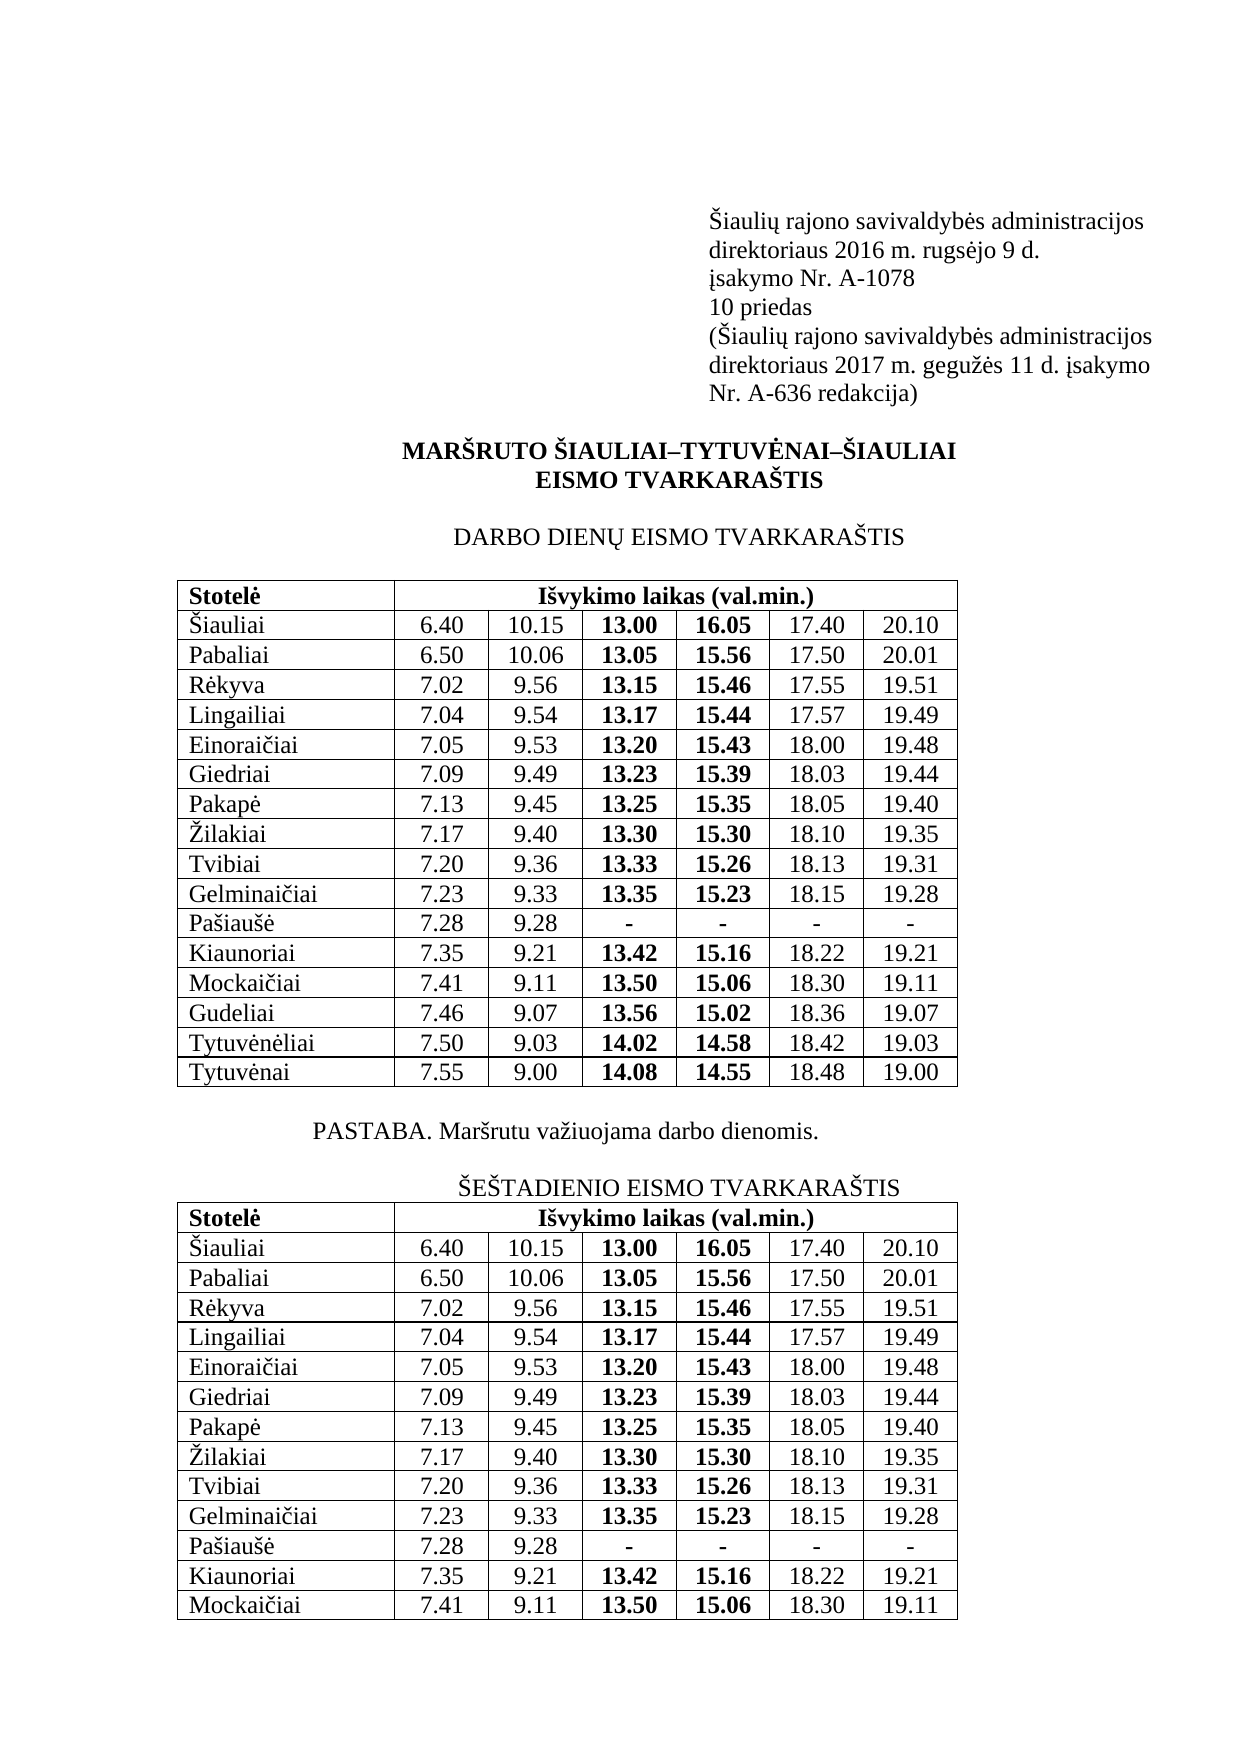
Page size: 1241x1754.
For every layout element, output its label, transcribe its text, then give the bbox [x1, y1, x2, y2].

table_cell 13.15 [583, 670, 676, 699]
table_cell 15.46 [677, 670, 769, 699]
table_cell 15.16 [677, 938, 769, 967]
table_cell 17.57 [770, 1323, 863, 1351]
table_cell 18.13 [770, 849, 863, 878]
table_cell 15.30 [677, 819, 769, 848]
table_cell - [864, 1531, 957, 1560]
table_cell Rėkyva [178, 670, 394, 699]
table_cell 19.48 [864, 730, 957, 758]
table_cell 9.21 [489, 1561, 582, 1589]
table_cell 7.35 [395, 1561, 488, 1589]
text EISMO TVARKARAŠTIS [177, 465, 1181, 493]
table_cell 7.41 [395, 968, 488, 997]
table_cell Tvibiai [178, 1471, 394, 1500]
table_cell 19.21 [864, 1561, 957, 1589]
table_cell 18.00 [770, 730, 863, 758]
table_cell 15.23 [677, 879, 769, 907]
table_cell - [864, 909, 957, 937]
table_cell Giedriai [178, 1382, 394, 1411]
table_cell 7.09 [395, 1382, 488, 1411]
table_cell 15.44 [677, 1323, 769, 1351]
table_cell 18.10 [770, 1442, 863, 1470]
table_cell - [770, 909, 863, 937]
table_cell 10.15 [489, 1233, 582, 1262]
table_cell 9.00 [489, 1058, 582, 1086]
table_cell 9.11 [489, 968, 582, 997]
table_cell 13.35 [583, 1501, 676, 1530]
table_cell 20.01 [864, 1263, 957, 1292]
table_cell 18.42 [770, 1028, 863, 1056]
table_cell 15.06 [677, 968, 769, 997]
table_cell 9.54 [489, 700, 582, 729]
table_cell 13.25 [583, 1412, 676, 1441]
table_cell 15.06 [677, 1591, 769, 1619]
table_cell 18.10 [770, 819, 863, 848]
table_cell 9.33 [489, 879, 582, 907]
table_cell 18.03 [770, 760, 863, 788]
table_cell 13.05 [583, 1263, 676, 1292]
table_cell 17.50 [770, 640, 863, 669]
text įsakymo Nr. A-1078 [709, 263, 1181, 292]
table_cell 7.13 [395, 1412, 488, 1441]
table_cell 19.44 [864, 760, 957, 788]
table_cell 7.46 [395, 998, 488, 1027]
table_cell 18.05 [770, 1412, 863, 1441]
table_cell 9.45 [489, 789, 582, 818]
table_cell 7.20 [395, 1471, 488, 1500]
table_cell 7.04 [395, 700, 488, 729]
text DARBO DIENŲ EISMO TVARKARAŠTIS [177, 522, 1181, 551]
table_cell 13.35 [583, 879, 676, 907]
table_cell 15.43 [677, 1352, 769, 1381]
table_cell 17.55 [770, 1293, 863, 1321]
table_cell 7.28 [395, 909, 488, 937]
table_cell 9.53 [489, 1352, 582, 1381]
table_cell 9.28 [489, 1531, 582, 1560]
table_cell 7.17 [395, 819, 488, 848]
table_cell 7.50 [395, 1028, 488, 1056]
table_cell 15.46 [677, 1293, 769, 1321]
table_cell Rėkyva [178, 1293, 394, 1321]
table_cell 7.17 [395, 1442, 488, 1470]
table_cell 19.44 [864, 1382, 957, 1411]
table_cell 7.09 [395, 760, 488, 788]
table_cell 19.49 [864, 700, 957, 729]
table_cell - [677, 909, 769, 937]
table_cell 13.30 [583, 1442, 676, 1470]
table_cell Šiauliai [178, 1233, 394, 1262]
table_cell 6.50 [395, 640, 488, 669]
table_cell 9.36 [489, 1471, 582, 1500]
table_cell 15.16 [677, 1561, 769, 1589]
table_cell Einoraičiai [178, 730, 394, 758]
table_cell Tvibiai [178, 849, 394, 878]
table_cell 9.36 [489, 849, 582, 878]
text PASTABA. Maršrutu važiuojama darbo dienomis. [177, 1116, 1181, 1145]
table_cell - [583, 909, 676, 937]
table_cell 15.56 [677, 1263, 769, 1292]
table_cell 15.35 [677, 789, 769, 818]
table_cell 13.42 [583, 938, 676, 967]
table_cell 14.58 [677, 1028, 769, 1056]
table_cell Tytuvėnai [178, 1058, 394, 1086]
table_cell 19.51 [864, 670, 957, 699]
table_cell 6.40 [395, 1233, 488, 1262]
table_cell 13.17 [583, 700, 676, 729]
text 10 priedas [709, 292, 1181, 321]
table_cell 9.28 [489, 909, 582, 937]
table_cell 18.22 [770, 1561, 863, 1589]
table_cell Pabaliai [178, 640, 394, 669]
table_cell 7.02 [395, 1293, 488, 1321]
table_cell Kiaunoriai [178, 938, 394, 967]
table_cell 7.28 [395, 1531, 488, 1560]
table_cell Pašiaušė [178, 909, 394, 937]
table_cell 18.30 [770, 1591, 863, 1619]
table_cell 13.05 [583, 640, 676, 669]
table_cell 19.51 [864, 1293, 957, 1321]
table_cell 10.06 [489, 1263, 582, 1292]
table_cell 18.36 [770, 998, 863, 1027]
table_cell Pabaliai [178, 1263, 394, 1292]
table_cell 17.57 [770, 700, 863, 729]
table_cell 13.20 [583, 1352, 676, 1381]
table_cell - [677, 1531, 769, 1560]
table_cell 7.23 [395, 879, 488, 907]
table_cell 13.33 [583, 849, 676, 878]
table_cell 20.01 [864, 640, 957, 669]
table_cell 7.13 [395, 789, 488, 818]
table_cell Lingailiai [178, 700, 394, 729]
table_cell 19.07 [864, 998, 957, 1027]
table_cell 9.56 [489, 670, 582, 699]
table_cell 9.03 [489, 1028, 582, 1056]
table_cell 17.40 [770, 1233, 863, 1262]
table_cell 13.23 [583, 1382, 676, 1411]
table_cell 19.49 [864, 1323, 957, 1351]
table_cell 18.15 [770, 879, 863, 907]
text Nr. A-636 redakcija) [709, 378, 1181, 407]
table_cell 19.35 [864, 819, 957, 848]
table_cell Mockaičiai [178, 968, 394, 997]
table_cell 19.28 [864, 1501, 957, 1530]
table_cell 18.30 [770, 968, 863, 997]
table_cell 13.20 [583, 730, 676, 758]
table_cell 16.05 [677, 611, 769, 639]
table_cell 7.35 [395, 938, 488, 967]
table_cell 9.49 [489, 1382, 582, 1411]
table_cell 13.50 [583, 968, 676, 997]
table_cell 10.15 [489, 611, 582, 639]
table_cell 19.40 [864, 1412, 957, 1441]
table_cell 19.11 [864, 1591, 957, 1619]
table_cell 18.05 [770, 789, 863, 818]
table_cell 9.21 [489, 938, 582, 967]
table_cell 10.06 [489, 640, 582, 669]
table_cell 9.53 [489, 730, 582, 758]
table_header Stotelė [178, 581, 394, 609]
table_cell Gudeliai [178, 998, 394, 1027]
table_cell 9.07 [489, 998, 582, 1027]
text Šiaulių rajono savivaldybės administracijos direktoriaus 2016 m. rugsėjo 9 d. [709, 206, 1181, 263]
table_cell Tytuvėnėliai [178, 1028, 394, 1056]
table_cell 13.30 [583, 819, 676, 848]
table_cell Pašiaušė [178, 1531, 394, 1560]
table_cell 7.05 [395, 730, 488, 758]
table_cell 7.55 [395, 1058, 488, 1086]
table_cell 13.25 [583, 789, 676, 818]
table_cell 19.40 [864, 789, 957, 818]
table_cell Lingailiai [178, 1323, 394, 1351]
table_cell 14.02 [583, 1028, 676, 1056]
table_cell Gelminaičiai [178, 879, 394, 907]
table_cell 13.50 [583, 1591, 676, 1619]
table_cell 18.03 [770, 1382, 863, 1411]
table_cell 9.56 [489, 1293, 582, 1321]
table_cell 7.05 [395, 1352, 488, 1381]
table_cell 9.45 [489, 1412, 582, 1441]
table_header Stotelė [178, 1203, 394, 1232]
table_cell 15.35 [677, 1412, 769, 1441]
table_cell 17.55 [770, 670, 863, 699]
table_cell 19.11 [864, 968, 957, 997]
table_cell 7.04 [395, 1323, 488, 1351]
table_cell 15.26 [677, 849, 769, 878]
table_cell 18.15 [770, 1501, 863, 1530]
table_cell Šiauliai [178, 611, 394, 639]
table_cell 19.21 [864, 938, 957, 967]
table_cell 9.11 [489, 1591, 582, 1619]
table_cell Giedriai [178, 760, 394, 788]
table_cell Kiaunoriai [178, 1561, 394, 1589]
table_cell 20.10 [864, 1233, 957, 1262]
table_cell 19.28 [864, 879, 957, 907]
table_cell Gelminaičiai [178, 1501, 394, 1530]
table_cell 9.40 [489, 819, 582, 848]
table_cell 18.22 [770, 938, 863, 967]
table_cell 19.48 [864, 1352, 957, 1381]
table_cell 6.40 [395, 611, 488, 639]
table_cell 15.30 [677, 1442, 769, 1470]
table_cell 16.05 [677, 1233, 769, 1262]
table_cell 19.31 [864, 1471, 957, 1500]
table_cell Žilakiai [178, 1442, 394, 1470]
text ŠEŠTADIENIO EISMO TVARKARAŠTIS [177, 1173, 1181, 1202]
table_cell 13.23 [583, 760, 676, 788]
table_cell Žilakiai [178, 819, 394, 848]
table_cell 13.42 [583, 1561, 676, 1589]
table_cell 9.40 [489, 1442, 582, 1470]
text (Šiaulių rajono savivaldybės administracijos direktoriaus 2017 m. gegužės 11 d. įsakymo [709, 321, 1181, 378]
table_cell 15.26 [677, 1471, 769, 1500]
table_cell 7.41 [395, 1591, 488, 1619]
table_cell 20.10 [864, 611, 957, 639]
table_cell Pakapė [178, 1412, 394, 1441]
table_cell 19.00 [864, 1058, 957, 1086]
table_cell - [583, 1531, 676, 1560]
table_cell 13.00 [583, 611, 676, 639]
table_cell 15.39 [677, 1382, 769, 1411]
table_cell 19.31 [864, 849, 957, 878]
table_cell 14.55 [677, 1058, 769, 1086]
table_cell 6.50 [395, 1263, 488, 1292]
table_cell 19.35 [864, 1442, 957, 1470]
table_cell 18.00 [770, 1352, 863, 1381]
table_cell 15.23 [677, 1501, 769, 1530]
table_cell 13.00 [583, 1233, 676, 1262]
table_cell 15.43 [677, 730, 769, 758]
table_cell 14.08 [583, 1058, 676, 1086]
table_cell 7.20 [395, 849, 488, 878]
table_cell 9.49 [489, 760, 582, 788]
table_cell 13.17 [583, 1323, 676, 1351]
table_cell 13.33 [583, 1471, 676, 1500]
table_cell - [770, 1531, 863, 1560]
table_cell 7.02 [395, 670, 488, 699]
table_cell 7.23 [395, 1501, 488, 1530]
table_cell 13.15 [583, 1293, 676, 1321]
table_cell 18.48 [770, 1058, 863, 1086]
table_cell Einoraičiai [178, 1352, 394, 1381]
table_cell 13.56 [583, 998, 676, 1027]
table_header Išvykimo laikas (val.min.) [395, 581, 957, 609]
table_cell 18.13 [770, 1471, 863, 1500]
table_cell Mockaičiai [178, 1591, 394, 1619]
table_cell 19.03 [864, 1028, 957, 1056]
table_cell 17.50 [770, 1263, 863, 1292]
table_header Išvykimo laikas (val.min.) [395, 1203, 957, 1232]
table_cell 15.02 [677, 998, 769, 1027]
table_cell 15.56 [677, 640, 769, 669]
table_cell 17.40 [770, 611, 863, 639]
table_cell 15.44 [677, 700, 769, 729]
table_cell 15.39 [677, 760, 769, 788]
table_cell 9.54 [489, 1323, 582, 1351]
table_cell 9.33 [489, 1501, 582, 1530]
text MARŠRUTO ŠIAULIAI–TYTUVĖNAI–ŠIAULIAI [177, 436, 1181, 465]
table_cell Pakapė [178, 789, 394, 818]
